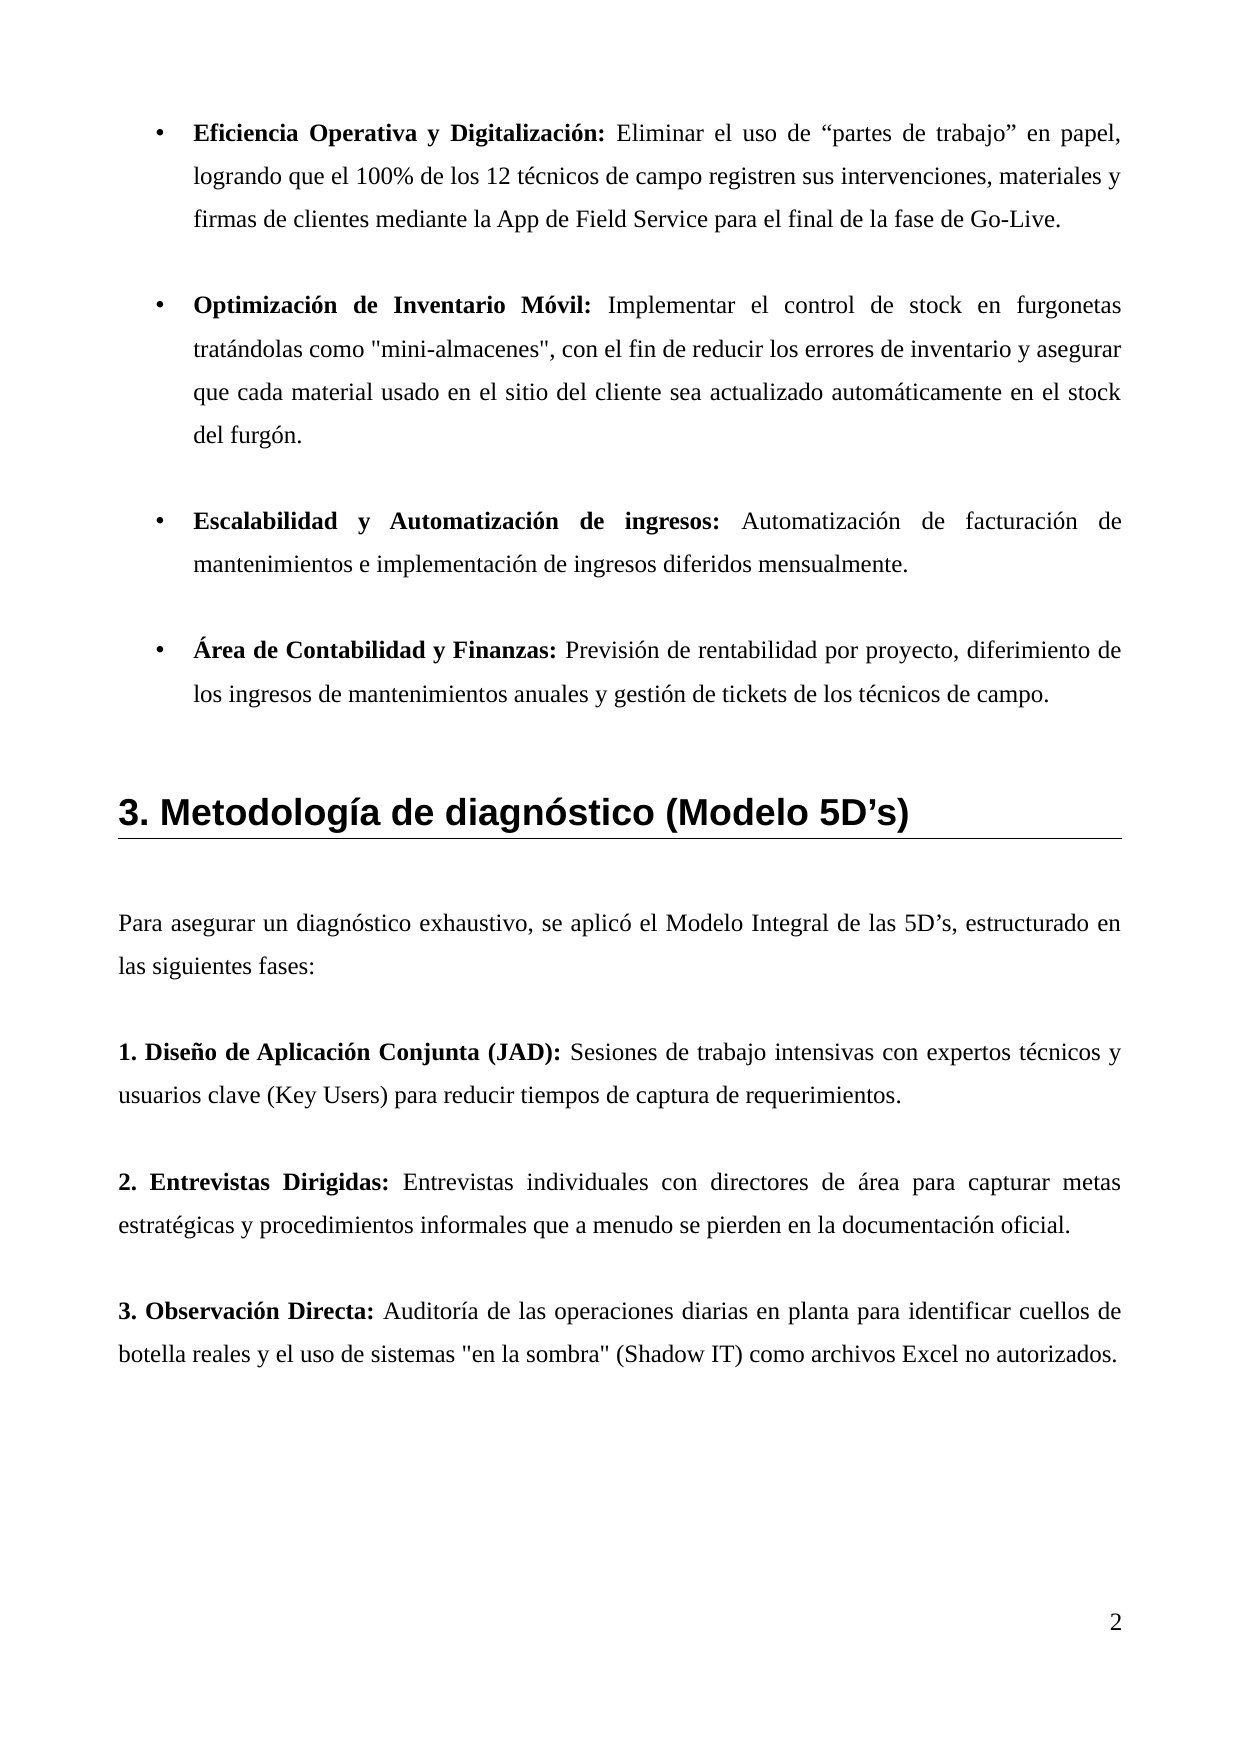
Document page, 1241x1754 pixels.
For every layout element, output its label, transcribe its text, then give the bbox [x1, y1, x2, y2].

text 1. Diseño de Aplicación Conjunta (JAD): Sesiones de trabajo intensivas con expertos técnicos y usuarios clave (Key Users) para reducir tiempos de captura de requerimientos. [118, 1037, 1122, 1109]
text Para asegurar un diagnóstico exhaustivo, se aplicó el Modelo Integral de las 5D’s, estructurado en las siguientes fases: [118, 908, 1122, 980]
list Eficiencia Operativa y Digitalización: Eliminar el uso de “partes de trabajo” en papel, logrando que el 100% de los 12 técnicos de campo registren sus intervenciones, materiales y firmas de clientes mediante la App de Field Service para el final de la fase de Go-Live. [156, 118, 1122, 233]
list Escalabilidad y Automatización de ingresos: Automatización de facturación de mantenimientos e implementación de ingresos diferidos mensualmente. [156, 506, 1122, 578]
list Optimización de Inventario Móvil: Implementar el control de stock en furgonetas tratándolas como "mini-almacenes", con el fin de reducir los errores de inventario y asegurar que cada material usado en el sitio del cliente sea actualizado automáticamente en el stock del furgón. [156, 291, 1122, 449]
list Área de Contabilidad y Finanzas: Previsión de rentabilidad por proyecto, diferimiento de los ingresos de mantenimientos anuales y gestión de tickets de los técnicos de campo. [156, 636, 1122, 707]
subtitle 3. Metodología de diagnóstico (Modelo 5D’s) [118, 790, 1122, 838]
text 2. Entrevistas Dirigidas: Entrevistas individuales con directores de área para capturar metas estratégicas y procedimientos informales que a menudo se pierden en la documentación oficial. [118, 1167, 1122, 1238]
text 3. Observación Directa: Auditoría de las operaciones diarias en planta para identificar cuellos de botella reales y el uso de sistemas "en la sombra" (Shadow IT) como archivos Excel no autorizados. [118, 1296, 1122, 1368]
